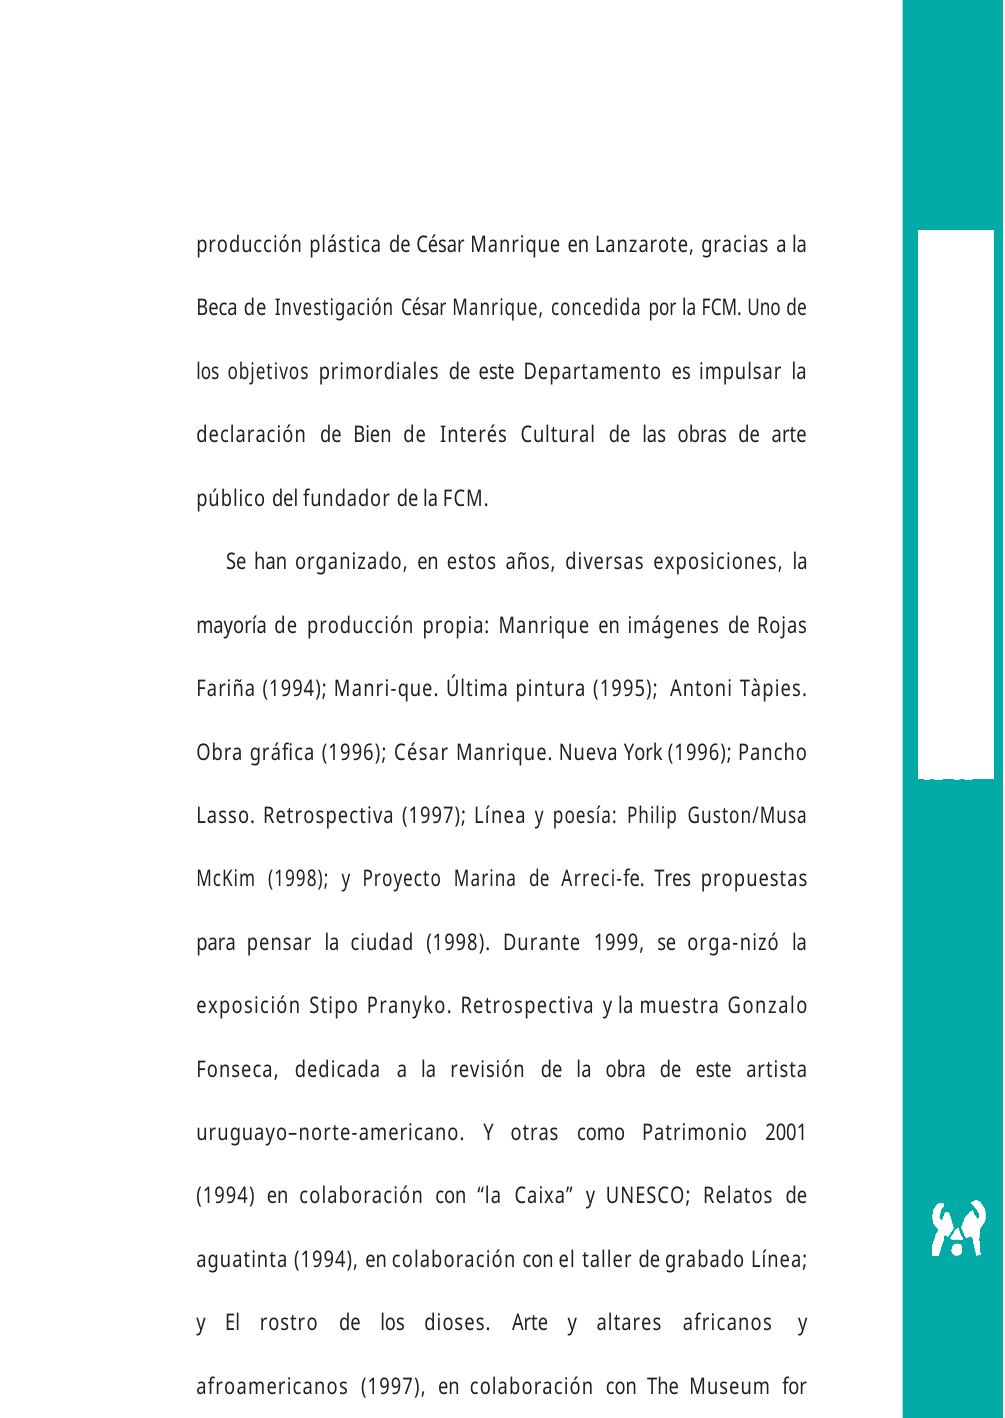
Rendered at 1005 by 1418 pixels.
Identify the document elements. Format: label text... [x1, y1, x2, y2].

text producción plástica de César Manrique en Lanzarote, gracias a la Beca de Investigación César Manrique, concedida por la FCM. Uno de los objetivos primordiales de este Departamento es impulsar la declaración de Bien de Interés Cultural de las obras de arte público del fundador de la FCM. [196, 228, 807, 513]
text Se han organizado, en estos años, diversas exposiciones, la mayoría de producción propia: Manrique en imágenes de Rojas Fariña (1994); Manri-que. Última pintura (1995); Antoni Tàpies. Obra gráfica (1996); César Manrique. Nueva York (1996); Pancho Lasso. Retrospectiva (1997); Línea y poesía: Philip Guston/Musa McKim (1998); y Proyecto Marina de Arreci-fe. Tres propuestas para pensar la ciudad (1998). Durante 1999, se orga-nizó la exposición Stipo Pranyko. Retrospectiva y la muestra Gonzalo Fonseca, dedicada a la revisión de la obra de este artista uruguayo–norte-americano. Y otras como Patrimonio 2001 (1994) en colaboración con “la Caixa” y UNESCO; Relatos de aguatinta (1994), en colaboración con el taller de grabado Línea; y El rostro de los dioses. Arte y altares africanos y afroamericanos (1997), en colaboración con The Museum for [196, 545, 807, 1401]
text La FCM 1993 –1999 [920, 230, 994, 779]
